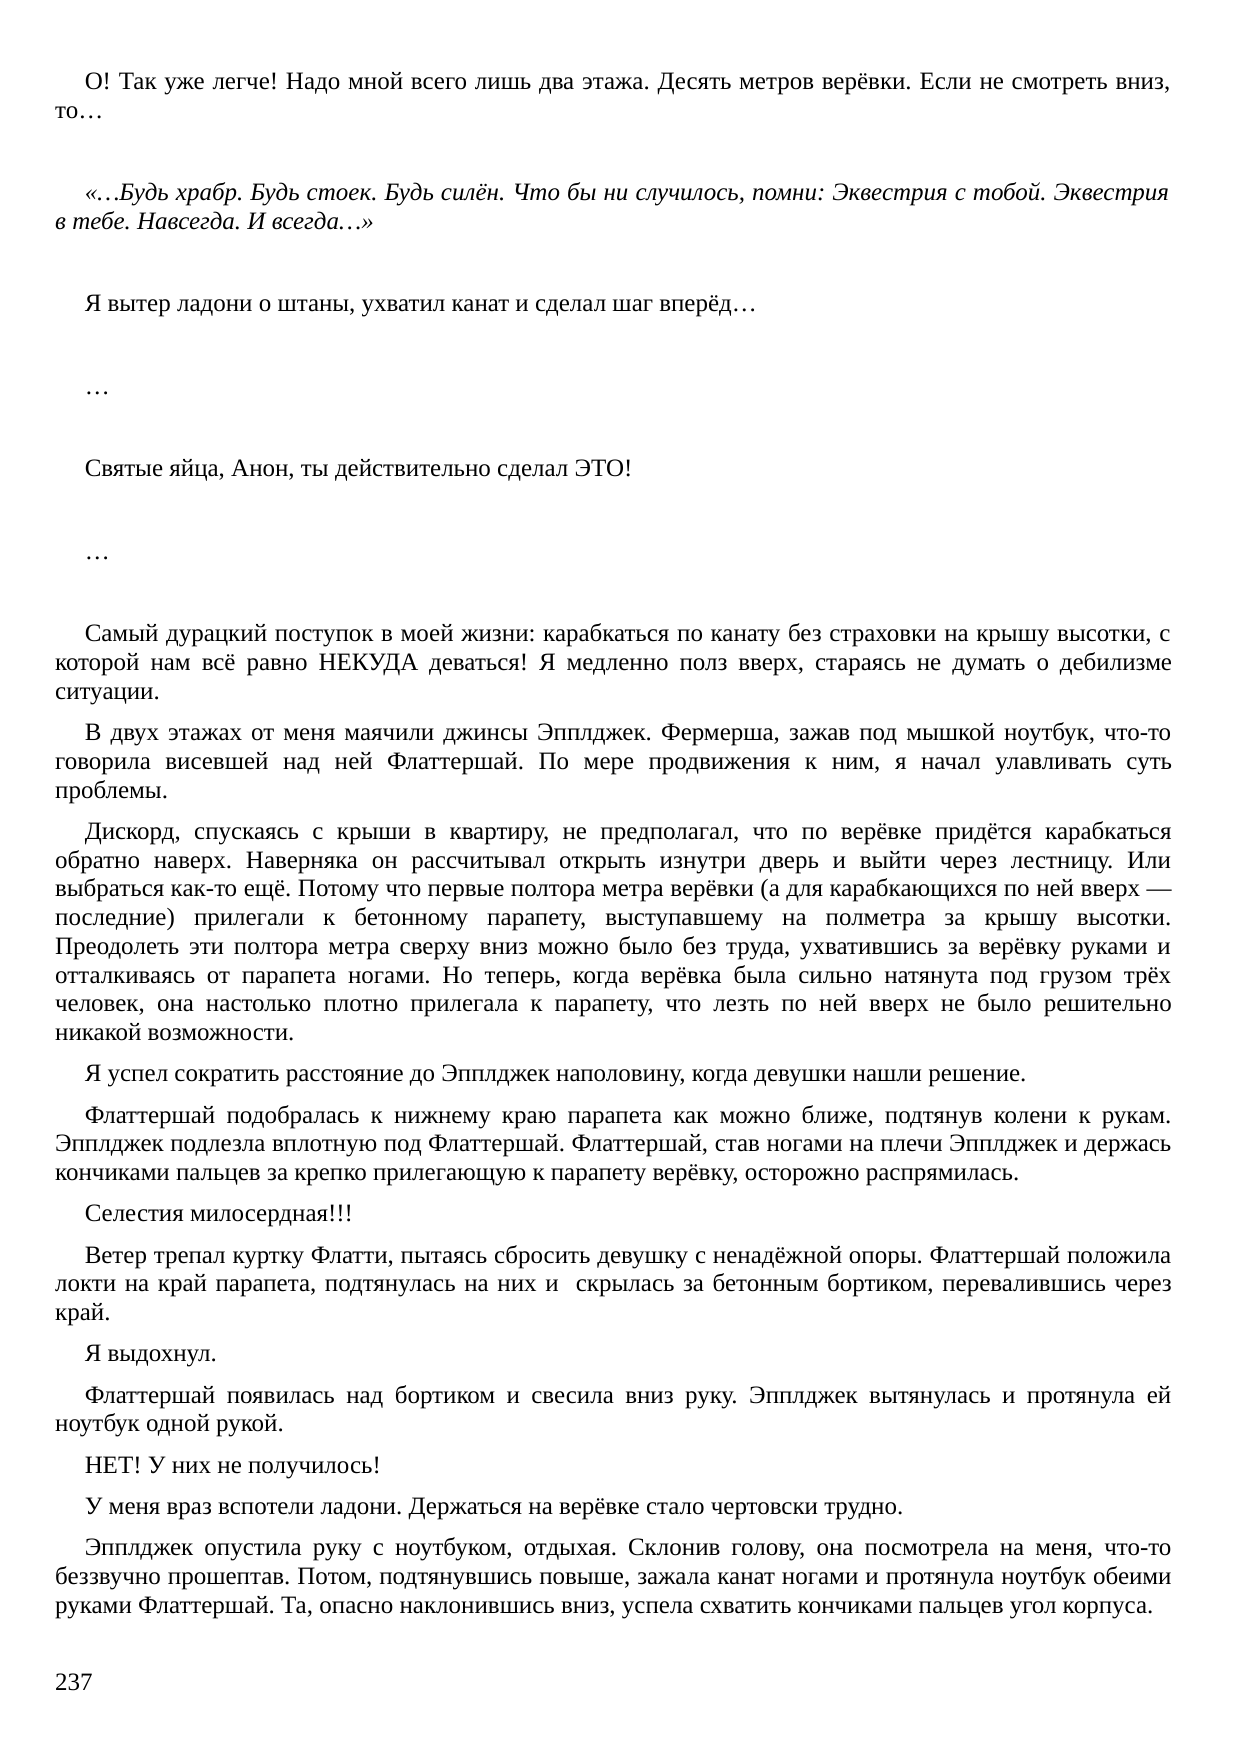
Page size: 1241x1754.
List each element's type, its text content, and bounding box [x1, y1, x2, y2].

text Флаттершай появилась над бортиком и свесила вниз руку. Эпплджек вытянулась и протянула ей ноутбук одной рукой. [55, 1380, 1173, 1437]
text В двух этажах от меня маячили джинсы Эпплджек. Фермерша, зажав под мышкой ноутбук, что-то говорила висевшей над ней Флаттершай. По мере продвижения к ним, я начал улавливать суть проблемы. [55, 717, 1173, 803]
text Эпплджек опустила руку с ноутбуком, отдыхая. Склонив голову, она посмотрела на меня, что-то беззвучно прошептав. Потом, подтянувшись повыше, зажала канат ногами и протянула ноутбук обеими руками Флаттершай. Та, опасно наклонившись вниз, успела схватить кончиками пальцев угол корпуса. [55, 1532, 1173, 1618]
text О! Так уже легче! Надо мной всего лишь два этажа. Десять метров верёвки. Если не смотреть вниз, то… [55, 66, 1173, 123]
text … [55, 371, 1173, 400]
text Я вытер ладони о штаны, ухватил канат и сделал шаг вперёд… [55, 288, 1173, 317]
text Дискорд, спускаясь с крыши в квартиру, не предполагал, что по верёвке придётся карабкаться обратно наверх. Наверняка он рассчитывал открыть изнутри дверь и выйти через лестницу. Или выбраться как-то ещё. Потому что первые полтора метра верёвки (а для карабкающихся по ней вверх — последние) прилегали к бетонному парапету, выступавшему на полметра за крышу высотки. Преодолеть эти полтора метра сверху вниз можно было без труда, ухватившись за верёвку руками и отталкиваясь от парапета ногами. Но теперь, когда верёвка была сильно натянута под грузом трёх человек, она настолько плотно прилегала к парапету, что лезть по ней вверх не было решительно никакой возможности. [55, 816, 1173, 1046]
text Я выдохнул. [55, 1338, 1173, 1367]
text Флаттершай подобралась к нижнему краю парапета как можно ближе, подтянув колени к рукам. Эпплджек подлезла вплотную под Флаттершай. Флаттершай, став ногами на плечи Эпплджек и держась кончиками пальцев за крепко прилегающую к парапету верёвку, осторожно распрямилась. [55, 1100, 1173, 1186]
text Я успел сократить расстояние до Эпплджек наполовину, когда девушки нашли решение. [55, 1058, 1173, 1087]
text Селестия милосердная!!! [55, 1198, 1173, 1227]
text … [55, 536, 1173, 565]
text «…Будь храбр. Будь стоек. Будь силён. Что бы ни случилось, помни: Эквестрия с тобой. Эквестрия в тебе. Навсегда. И всегда…» [55, 177, 1173, 235]
text НЕТ! У них не получилось! [55, 1450, 1173, 1478]
text Самый дурацкий поступок в моей жизни: карабкаться по канату без страховки на крышу высотки, с которой нам всё равно НЕКУДА деваться! Я медленно полз вверх, стараясь не думать о дебилизме ситуации. [55, 618, 1173, 705]
text Ветер трепал куртку Флатти, пытаясь сбросить девушку с ненадёжной опоры. Флаттершай положила локти на край парапета, подтянулась на них и скрылась за бетонным бортиком, перевалившись через край. [55, 1240, 1173, 1326]
text Святые яйца, Анон, ты действительно сделал ЭТО! [55, 453, 1173, 482]
text У меня враз вспотели ладони. Держаться на верёвке стало чертовски трудно. [55, 1491, 1173, 1520]
